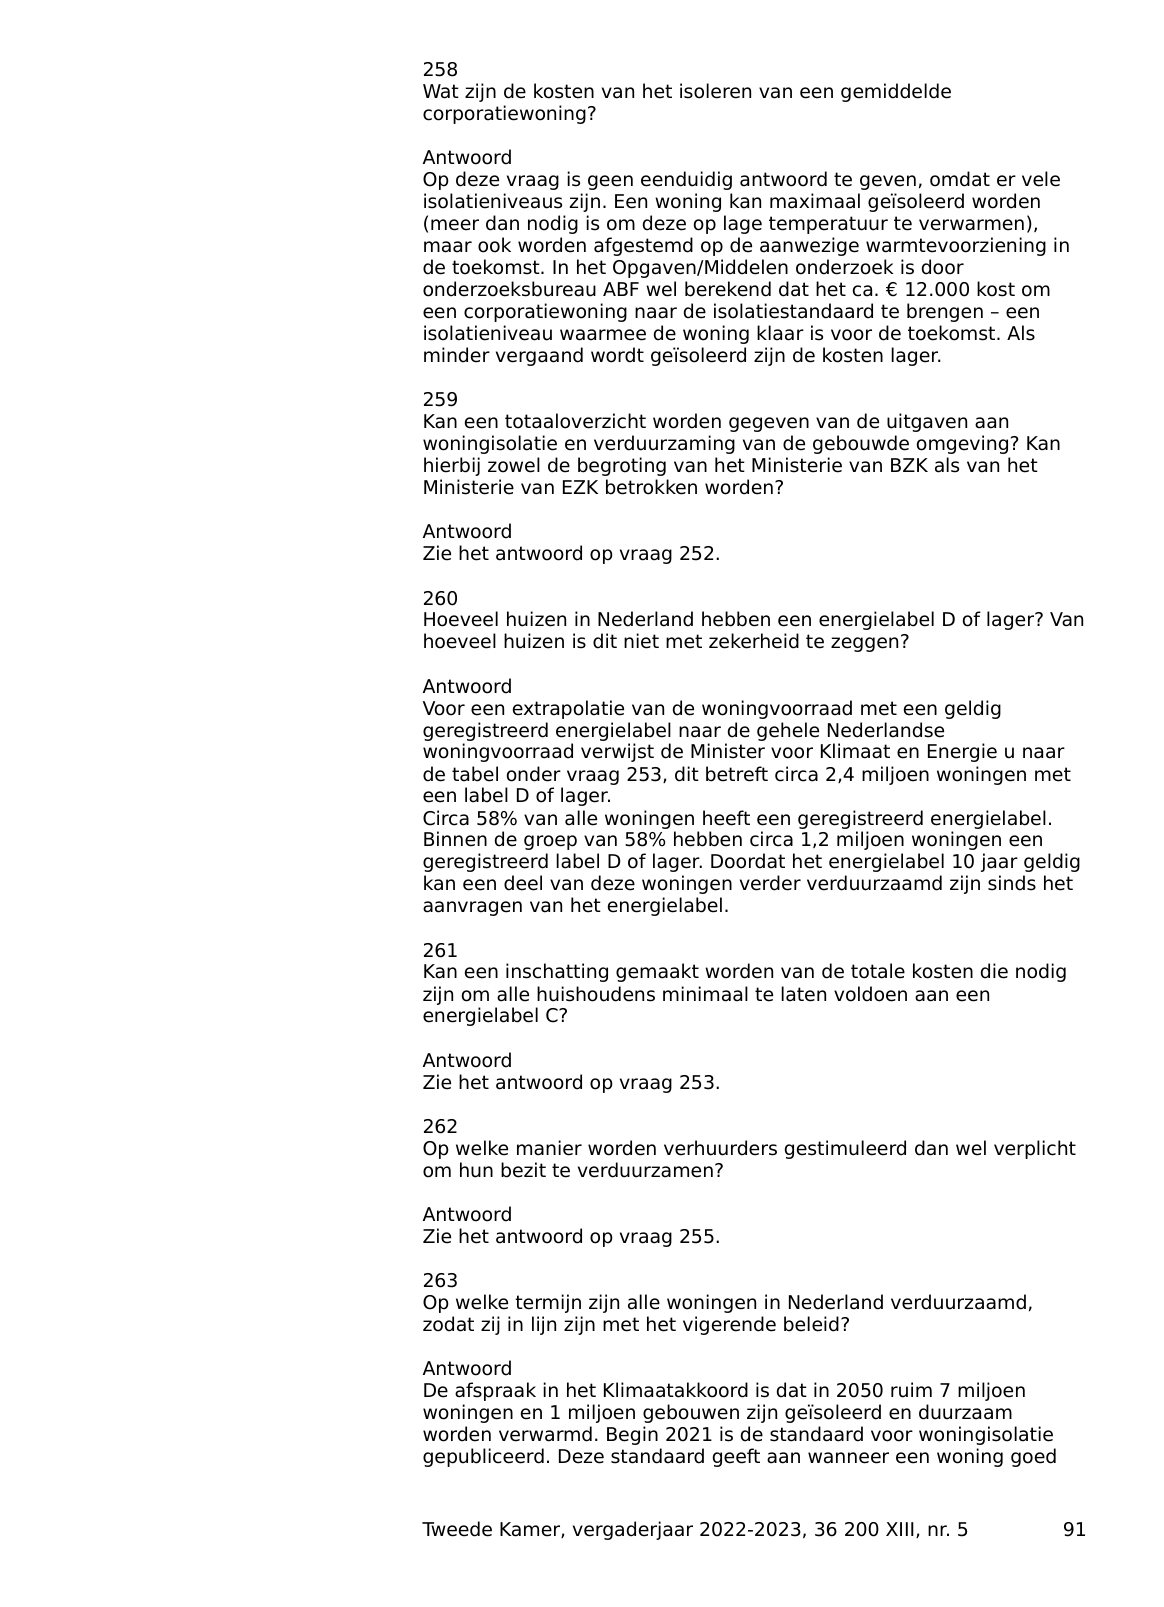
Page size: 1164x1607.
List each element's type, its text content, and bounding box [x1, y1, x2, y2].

text 259 [422, 389, 1087, 411]
text 262 [422, 1116, 1087, 1138]
text Antwoord [422, 147, 1087, 169]
text Kan een totaaloverzicht worden gegeven van de uitgaven aan woningisolatie en verduurzaming van de gebouwde omgeving? Kan hierbij zowel de begroting van het Ministerie van BZK als van het Ministerie van EZK betrokken worden? [422, 411, 1087, 499]
text Antwoord [422, 1358, 1087, 1380]
text Op deze vraag is geen eenduidig antwoord te geven, omdat er vele isolatieniveaus zijn. Een woning kan maximaal geïsoleerd worden (meer dan nodig is om deze op lage temperatuur te verwarmen), maar ook worden afgestemd op de aanwezige warmtevoorziening in de toekomst. In het Opgaven/Middelen onderzoek is door onderzoeksbureau ABF wel berekend dat het ca. € 12.000 kost om een corporatiewoning naar de isolatiestandaard te brengen – een isolatieniveau waarmee de woning klaar is voor de toekomst. Als minder vergaand wordt geïsoleerd zijn de kosten lager. [422, 169, 1087, 367]
text 261 [422, 939, 1087, 961]
text Op welke manier worden verhuurders gestimuleerd dan wel verplicht om hun bezit te verduurzamen? [422, 1138, 1087, 1182]
text Zie het antwoord op vraag 252. [422, 543, 1087, 565]
text Antwoord [422, 676, 1087, 697]
text 260 [422, 587, 1087, 609]
text Antwoord [422, 521, 1087, 543]
text Op welke termijn zijn alle woningen in Nederland verduurzaamd, zodat zij in lijn zijn met het vigerende beleid? [422, 1292, 1087, 1336]
text De afspraak in het Klimaatakkoord is dat in 2050 ruim 7 miljoen woningen en 1 miljoen gebouwen zijn geïsoleerd en duurzaam worden verwarmd. Begin 2021 is de standaard voor woningisolatie gepubliceerd. Deze standaard geeft aan wanneer een woning goed [422, 1380, 1087, 1468]
text Zie het antwoord op vraag 255. [422, 1226, 1087, 1248]
text Circa 58% van alle woningen heeft een geregistreerd energielabel. Binnen de groep van 58% hebben circa 1,2 miljoen woningen een geregistreerd label D of lager. Doordat het energielabel 10 jaar geldig kan een deel van deze woningen verder verduurzaamd zijn sinds het aanvragen van het energielabel. [422, 807, 1087, 917]
text Hoeveel huizen in Nederland hebben een energielabel D of lager? Van hoeveel huizen is dit niet met zekerheid te zeggen? [422, 609, 1087, 653]
text Kan een inschatting gemaakt worden van de totale kosten die nodig zijn om alle huishoudens minimaal te laten voldoen aan een energielabel C? [422, 961, 1087, 1027]
text 263 [422, 1270, 1087, 1292]
text Antwoord [422, 1204, 1087, 1226]
text Zie het antwoord op vraag 253. [422, 1072, 1087, 1093]
text Antwoord [422, 1049, 1087, 1072]
text 258 [422, 59, 1087, 81]
text Voor een extrapolatie van de woningvoorraad met een geldig geregistreerd energielabel naar de gehele Nederlandse woningvoorraad verwijst de Minister voor Klimaat en Energie u naar de tabel onder vraag 253, dit betreft circa 2,4 miljoen woningen met een label D of lager. [422, 697, 1087, 807]
text Wat zijn de kosten van het isoleren van een gemiddelde corporatiewoning? [422, 81, 1087, 125]
